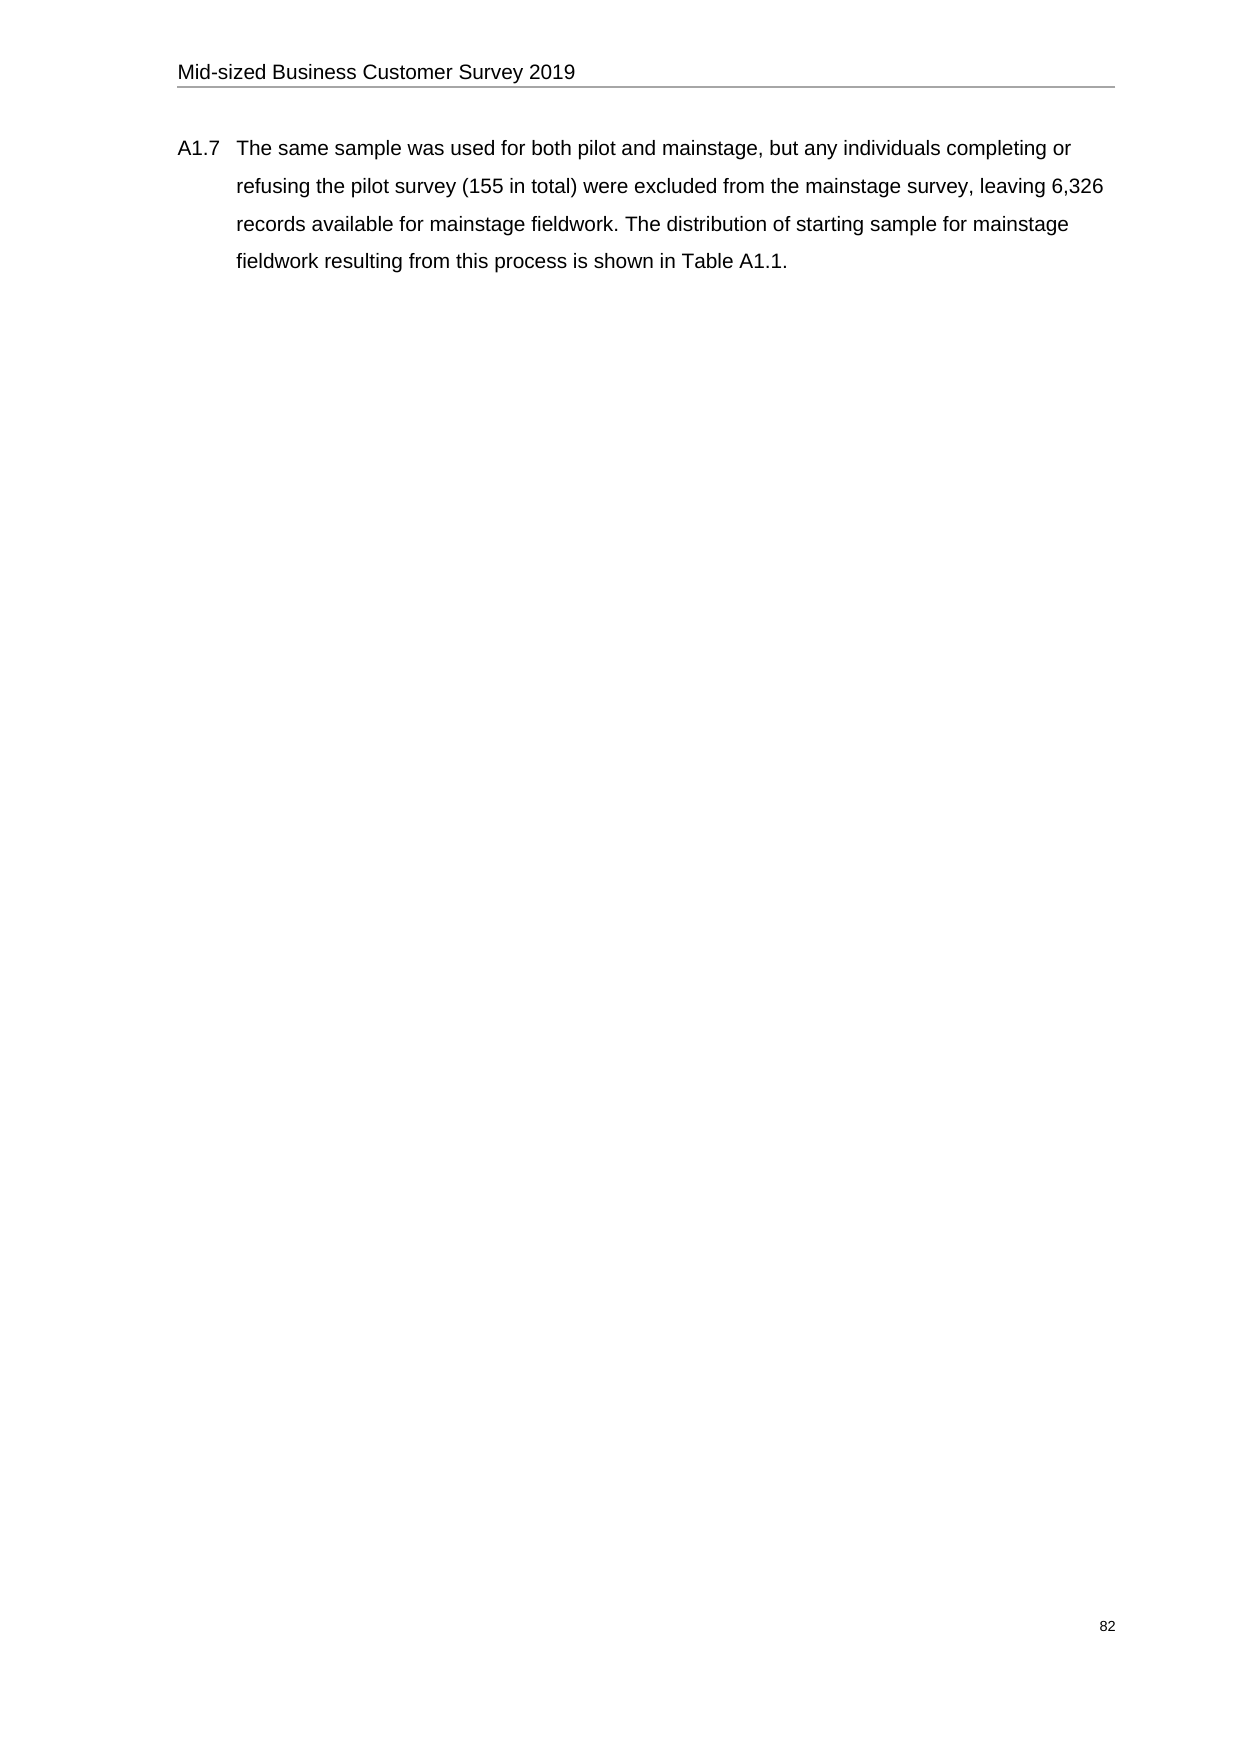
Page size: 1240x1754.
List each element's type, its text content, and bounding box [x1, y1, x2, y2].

list The same sample was used for both pilot and mainstage, but any individuals completing or refusing the pilot survey (155 in total) were excluded from the mainstage survey, leaving 6,326 records available for mainstage fieldwork. The distribution of starting sample for mainstage fieldwork resulting from this process is shown in Table A1.1. [177, 136, 1115, 281]
